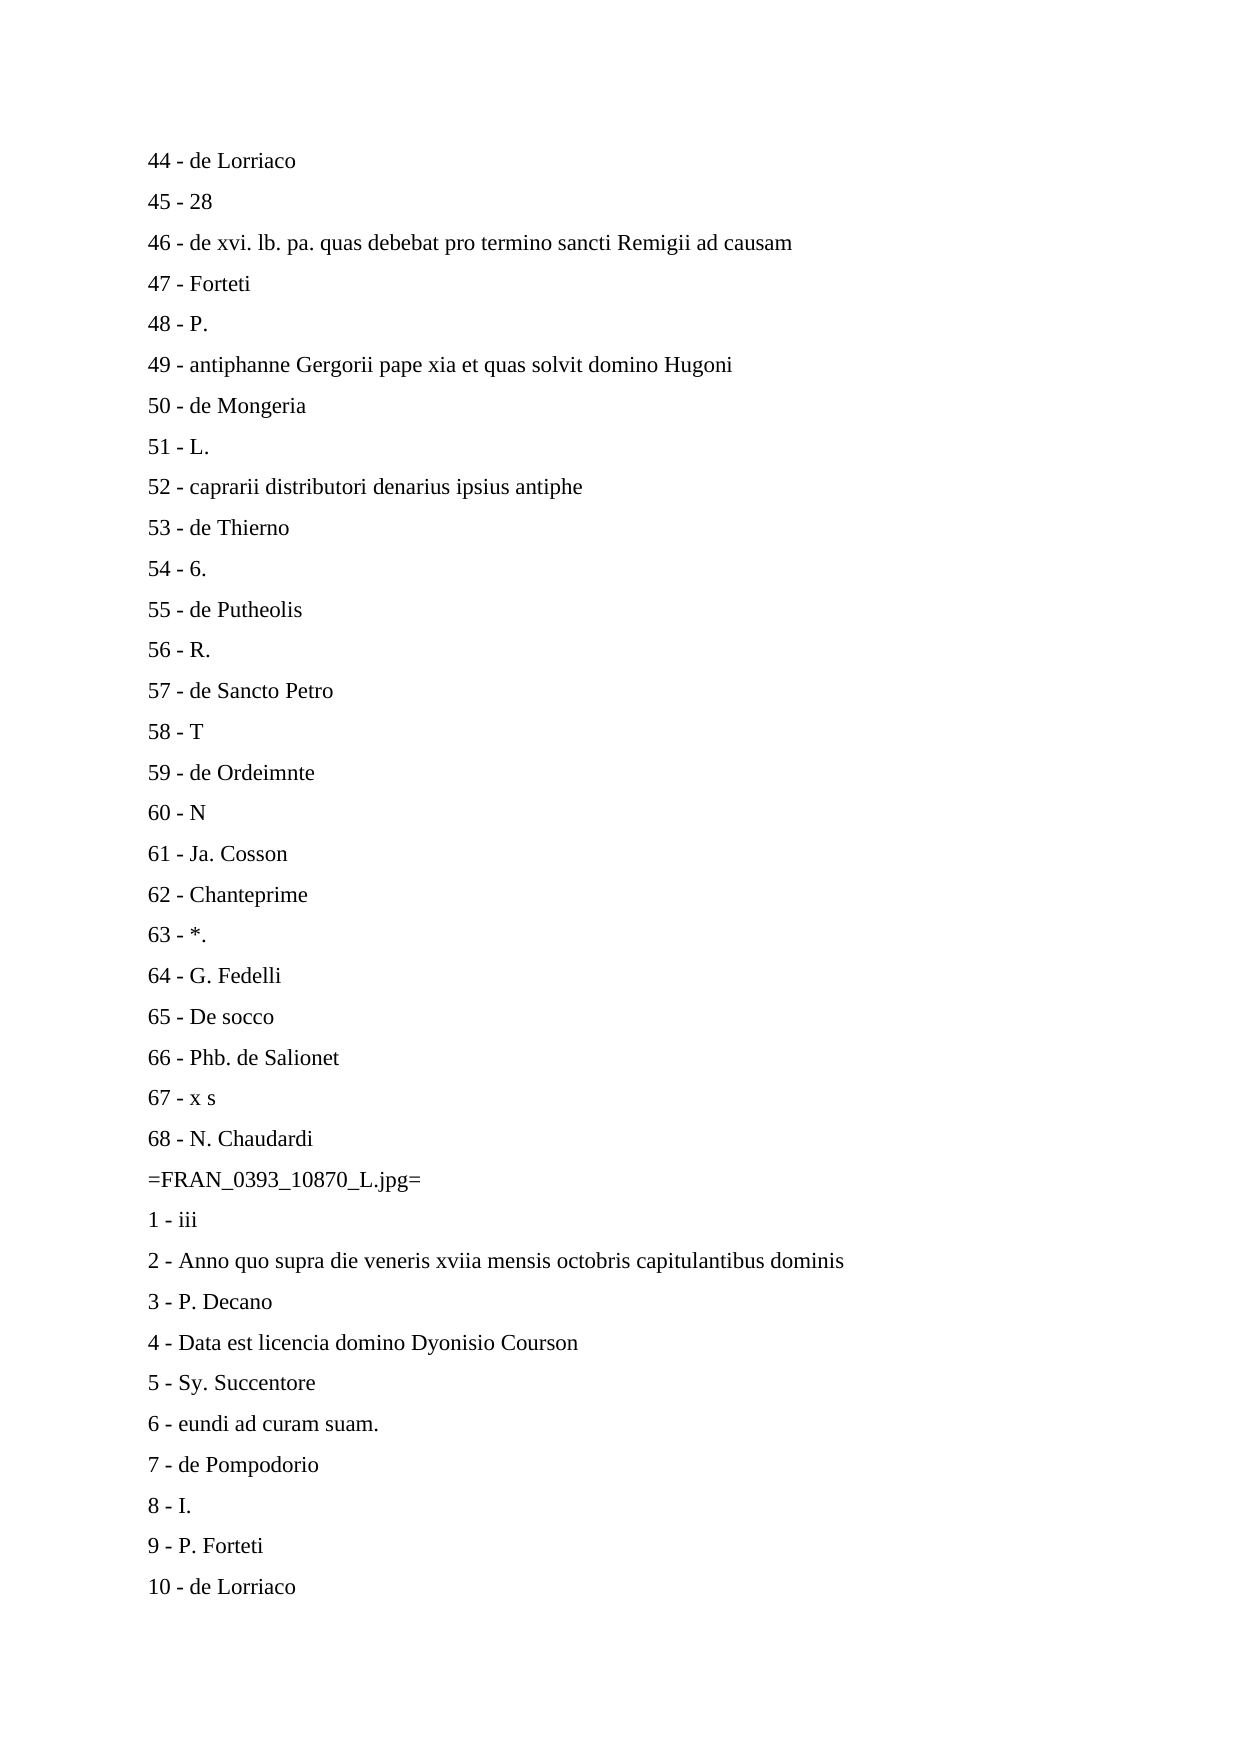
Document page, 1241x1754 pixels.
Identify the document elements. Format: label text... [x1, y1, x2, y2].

text 50 - de Mongeria [148, 392, 1093, 418]
text 67 - x s [148, 1084, 1093, 1111]
text 62 - Chanteprime [148, 881, 1093, 907]
text 46 - de xvi. lb. pa. quas debebat pro termino sancti Remigii ad causam [148, 229, 1093, 255]
text 4 - Data est licencia domino Dyonisio Courson [148, 1329, 1093, 1355]
text 51 - L. [148, 433, 1093, 459]
text 68 - N. Chaudardi [148, 1125, 1093, 1151]
text 57 - de Sancto Petro [148, 677, 1093, 703]
text 52 - caprarii distributori denarius ipsius antiphe [148, 473, 1093, 500]
text 48 - P. [148, 311, 1093, 337]
text 61 - Ja. Cosson [148, 840, 1093, 866]
text 3 - P. Decano [148, 1288, 1093, 1314]
text 49 - antiphanne Gergorii pape xia et quas solvit domino Hugoni [148, 351, 1093, 378]
text 58 - T [148, 718, 1093, 744]
text 5 - Sy. Succentore [148, 1369, 1093, 1396]
text 8 - I. [148, 1492, 1093, 1518]
text =FRAN_0393_10870_L.jpg= [148, 1166, 1093, 1192]
text 59 - de Ordeimnte [148, 758, 1093, 785]
text 2 - Anno quo supra die veneris xviia mensis octobris capitulantibus dominis [148, 1247, 1093, 1274]
text 10 - de Lorriaco [148, 1573, 1093, 1599]
text 64 - G. Fedelli [148, 962, 1093, 988]
text 56 - R. [148, 636, 1093, 663]
text 7 - de Pompodorio [148, 1451, 1093, 1477]
text 1 - iii [148, 1207, 1093, 1233]
text 45 - 28 [148, 188, 1093, 215]
text 6 - eundi ad curam suam. [148, 1410, 1093, 1437]
text 54 - 6. [148, 555, 1093, 581]
text 60 - N [148, 799, 1093, 826]
text 55 - de Putheolis [148, 596, 1093, 622]
text 9 - P. Forteti [148, 1532, 1093, 1559]
text 65 - De socco [148, 1003, 1093, 1029]
text 44 - de Lorriaco [148, 148, 1093, 174]
text 66 - Phb. de Salionet [148, 1044, 1093, 1070]
text 47 - Forteti [148, 270, 1093, 296]
text 63 - *. [148, 921, 1093, 948]
text 53 - de Thierno [148, 514, 1093, 541]
